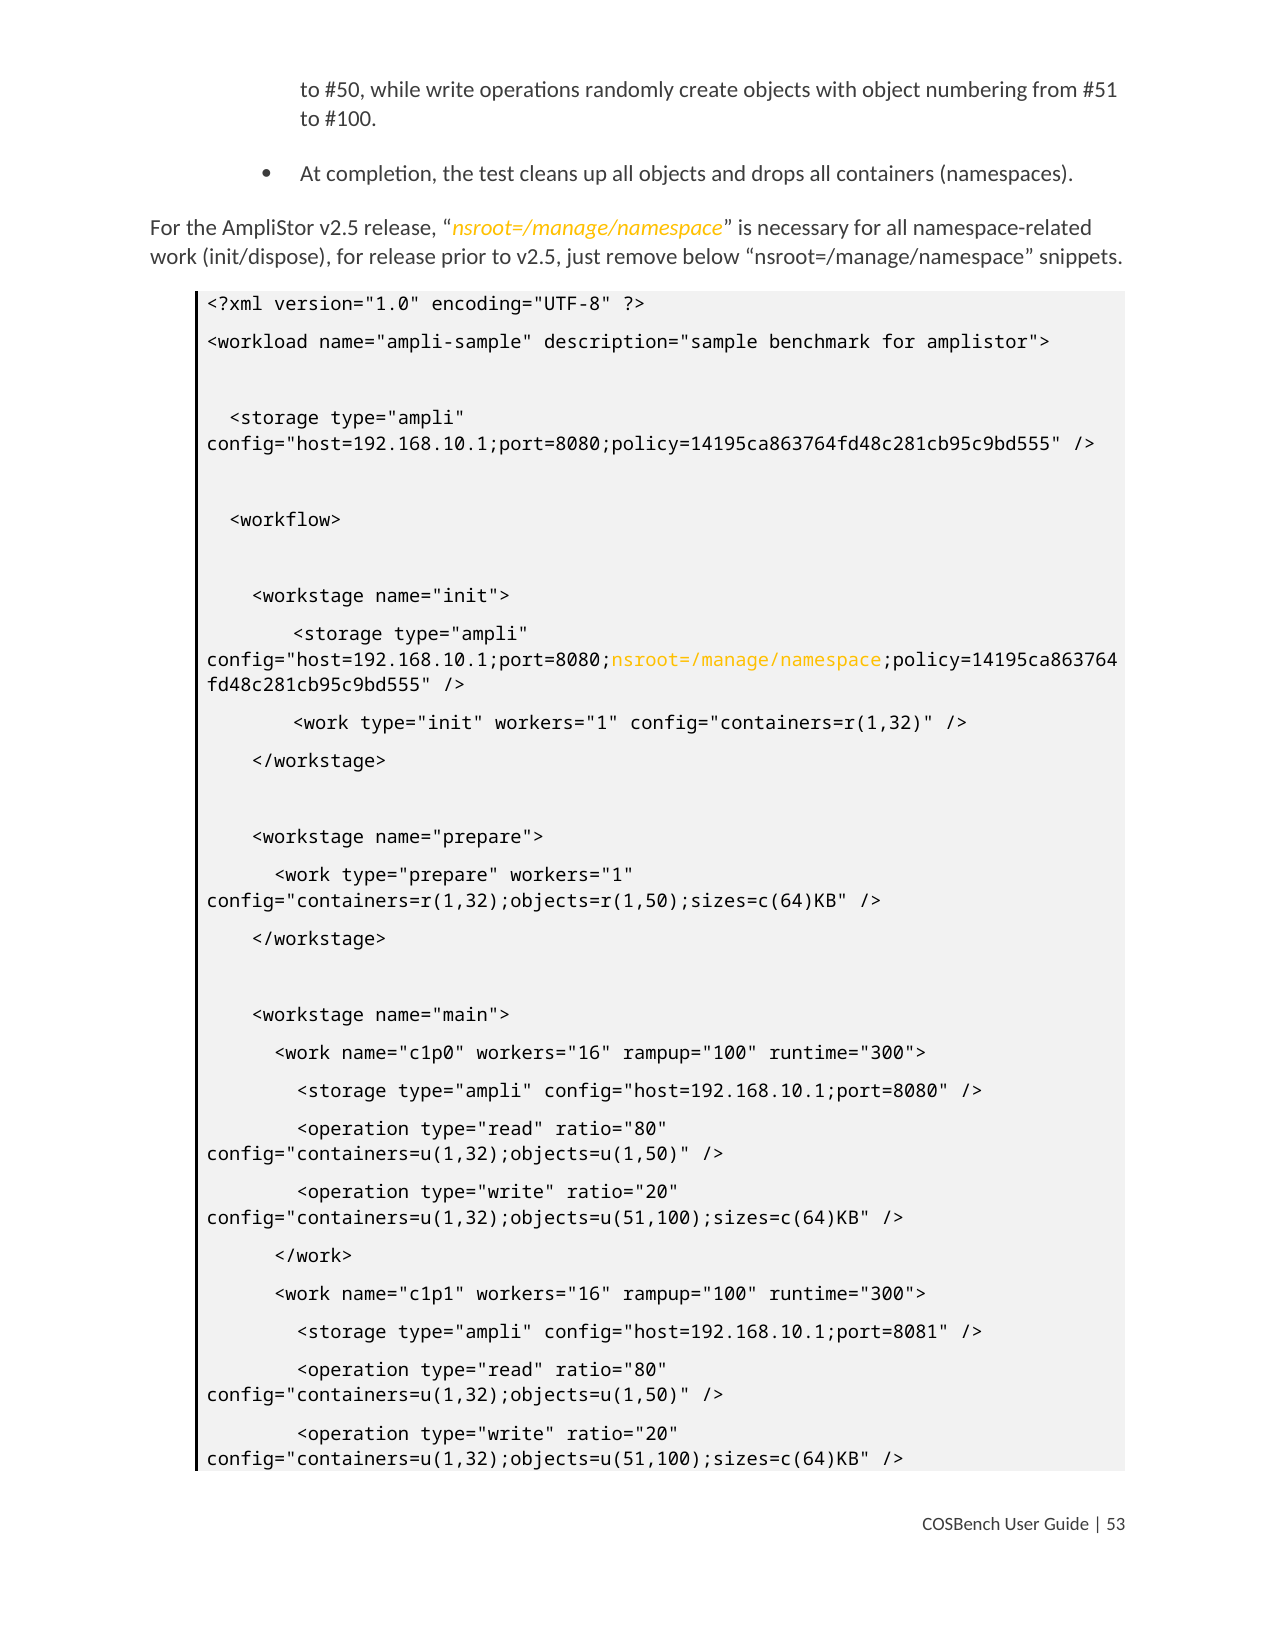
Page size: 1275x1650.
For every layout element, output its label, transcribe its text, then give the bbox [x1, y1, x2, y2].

text <work type="init" workers="1" config="containers=r(1,32)" /> [198, 709, 1125, 735]
text </workstage> [198, 925, 1125, 951]
text <storage type="ampli" config="host=192.168.10.1;port=8080;policy=14195ca863764fd48c281cb95c9bd555" /> [198, 405, 1125, 456]
text <storage type="ampli" config="host=192.168.10.1;port=8080;nsroot=/manage/namespace;policy=14195ca863764fd48c281cb95c9bd555" /> [198, 620, 1125, 697]
text <storage type="ampli" config="host=192.168.10.1;port=8080" /> [198, 1077, 1125, 1103]
text <workstage name="main"> [198, 1001, 1125, 1027]
text <work name="c1p0" workers="16" rampup="100" runtime="300"> [198, 1039, 1125, 1064]
text <operation type="write" ratio="20" config="containers=u(1,32);objects=u(51,100);sizes=c(64)KB" /> [198, 1420, 1125, 1471]
text <workstage name="prepare"> [198, 823, 1125, 849]
text <work type="prepare" workers="1" config="containers=r(1,32);objects=r(1,50);sizes=c(64)KB" /> [198, 861, 1125, 912]
text <storage type="ampli" config="host=192.168.10.1;port=8081" /> [198, 1318, 1125, 1344]
text <workstage name="init"> [198, 582, 1125, 608]
text <workflow> [198, 506, 1125, 532]
list At completion, the test cleans up all objects and drops all containers (namespaces). [262, 159, 1125, 187]
text <work name="c1p1" workers="16" rampup="100" runtime="300"> [198, 1280, 1125, 1306]
text <operation type="write" ratio="20" config="containers=u(1,32);objects=u(51,100);sizes=c(64)KB" /> [198, 1179, 1125, 1230]
text </work> [198, 1242, 1125, 1268]
list to #50, while write operations randomly create objects with object numbering from #51 to #100. [262, 75, 1125, 132]
text <workload name="ampli-sample" description="sample benchmark for amplistor"> [198, 329, 1125, 354]
text For the AmpliStor v2.5 release, “nsroot=/manage/namespace” is necessary for all namespace-related work (init/dispose), for release prior to v2.5, just remove below “nsroot=/manage/namespace” snippets. [150, 213, 1125, 271]
text <?xml version="1.0" encoding="UTF-8" ?> [198, 291, 1125, 316]
text <operation type="read" ratio="80" config="containers=u(1,32);objects=u(1,50)" /> [198, 1115, 1125, 1166]
text <operation type="read" ratio="80" config="containers=u(1,32);objects=u(1,50)" /> [198, 1356, 1125, 1407]
text </workstage> [198, 747, 1125, 773]
